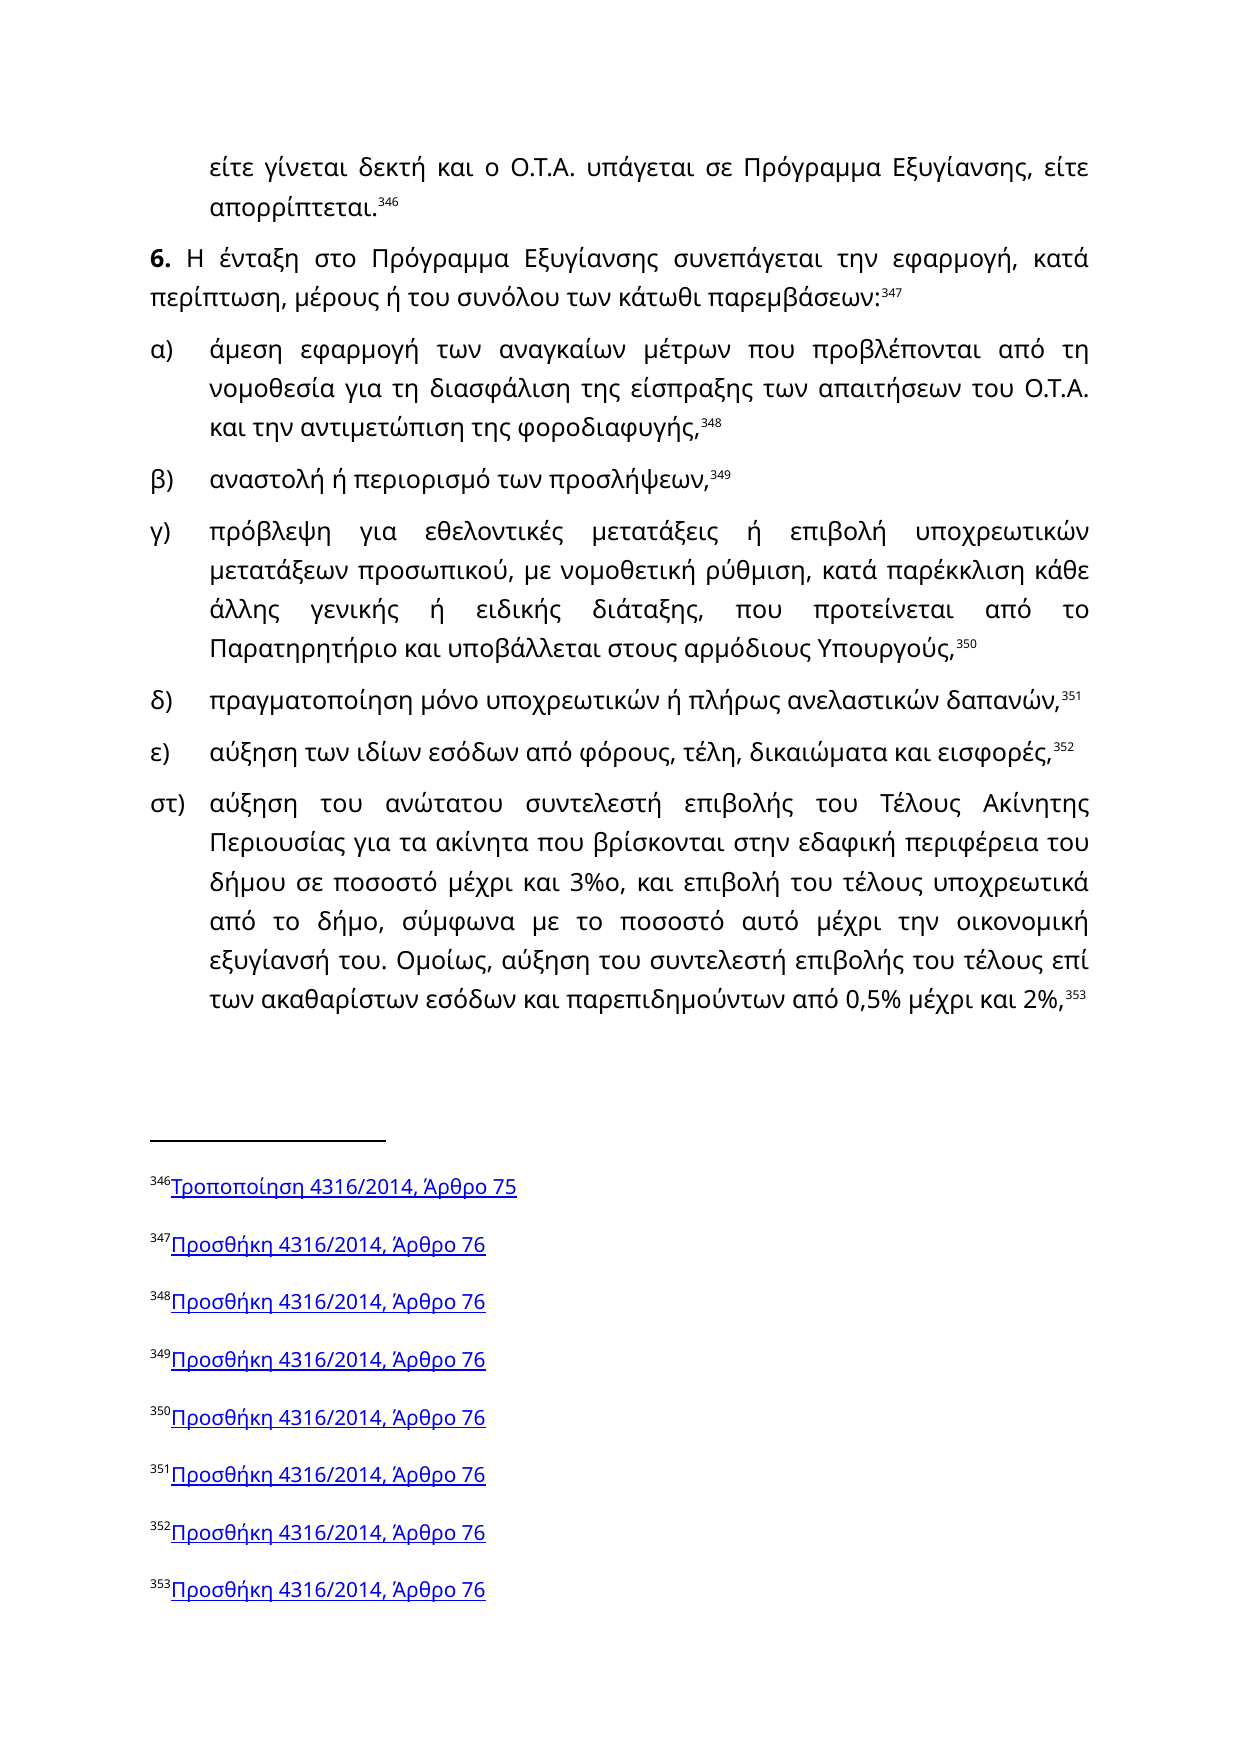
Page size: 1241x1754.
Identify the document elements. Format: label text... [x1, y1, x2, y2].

list στ) αύξηση του ανώτατου συντελεστή επιβολής του Τέλους Ακίνητης Περιουσίας για τα ακίνητα που βρίσκονται στην εδαφική περιφέρεια του δήμου σε ποσοστό μέχρι και 3%ο, και επιβολή του τέλους υποχρεωτικά από το δήμο, σύμφωνα με το ποσοστό αυτό μέχρι την οικονομική εξυγίανσή του. Ομοίως, αύξηση του συντελεστή επιβολής του τέλους επί των ακαθαρίστων εσόδων και παρεπιδημούντων από 0,5% μέχρι και 2%, [150, 786, 1090, 1016]
text Προσθήκη 4316/2014, Άρθρο 76 [150, 1460, 1090, 1489]
list γ) πρόβλεψη για εθελοντικές μετατάξεις ή επιβολή υποχρεωτικών μετατάξεων προσωπικού, με νομοθετική ρύθμιση, κατά παρέκκλιση κάθε άλλης γενικής ή ειδικής διάταξης, που προτείνεται από το Παρατηρητήριο και υποβάλλεται στους αρμόδιους Υπουργούς, [150, 513, 1090, 665]
text Προσθήκη 4316/2014, Άρθρο 76 [150, 1287, 1090, 1316]
text Προσθήκη 4316/2014, Άρθρο 76 [150, 1576, 1090, 1604]
list δ) πραγματοποίηση μόνο υποχρεωτικών ή πλήρως ανελαστικών δαπανών, [150, 682, 1090, 717]
text Προσθήκη 4316/2014, Άρθρο 76 [150, 1403, 1090, 1431]
list ε) αύξηση των ιδίων εσόδων από φόρους, τέλη, δικαιώματα και εισφορές, [150, 734, 1090, 768]
text Προσθήκη 4316/2014, Άρθρο 76 [150, 1345, 1090, 1373]
text 6. Η ένταξη στο Πρόγραμμα Εξυγίανσης συνεπάγεται την εφαρμογή, κατά περίπτωση, μέρους ή του συνόλου των κάτωθι παρεμβάσεων: [150, 241, 1090, 314]
list β) αναστολή ή περιορισμό των προσλήψεων, [150, 462, 1090, 496]
text Προσθήκη 4316/2014, Άρθρο 76 [150, 1230, 1090, 1258]
text Τροποποίηση 4316/2014, Άρθρο 75 [150, 1172, 1090, 1201]
list είτε γίνεται δεκτή και ο Ο.Τ.Α. υπάγεται σε Πρόγραμμα Εξυγίανσης, είτε απορρίπτεται. [150, 150, 1090, 223]
list α) άμεση εφαρμογή των αναγκαίων μέτρων που προβλέπονται από τη νομοθεσία για τη διασφάλιση της είσπραξης των απαιτήσεων του Ο.Τ.Α. και την αντιμετώπιση της φοροδιαφυγής, [150, 332, 1090, 444]
text Προσθήκη 4316/2014, Άρθρο 76 [150, 1518, 1090, 1546]
